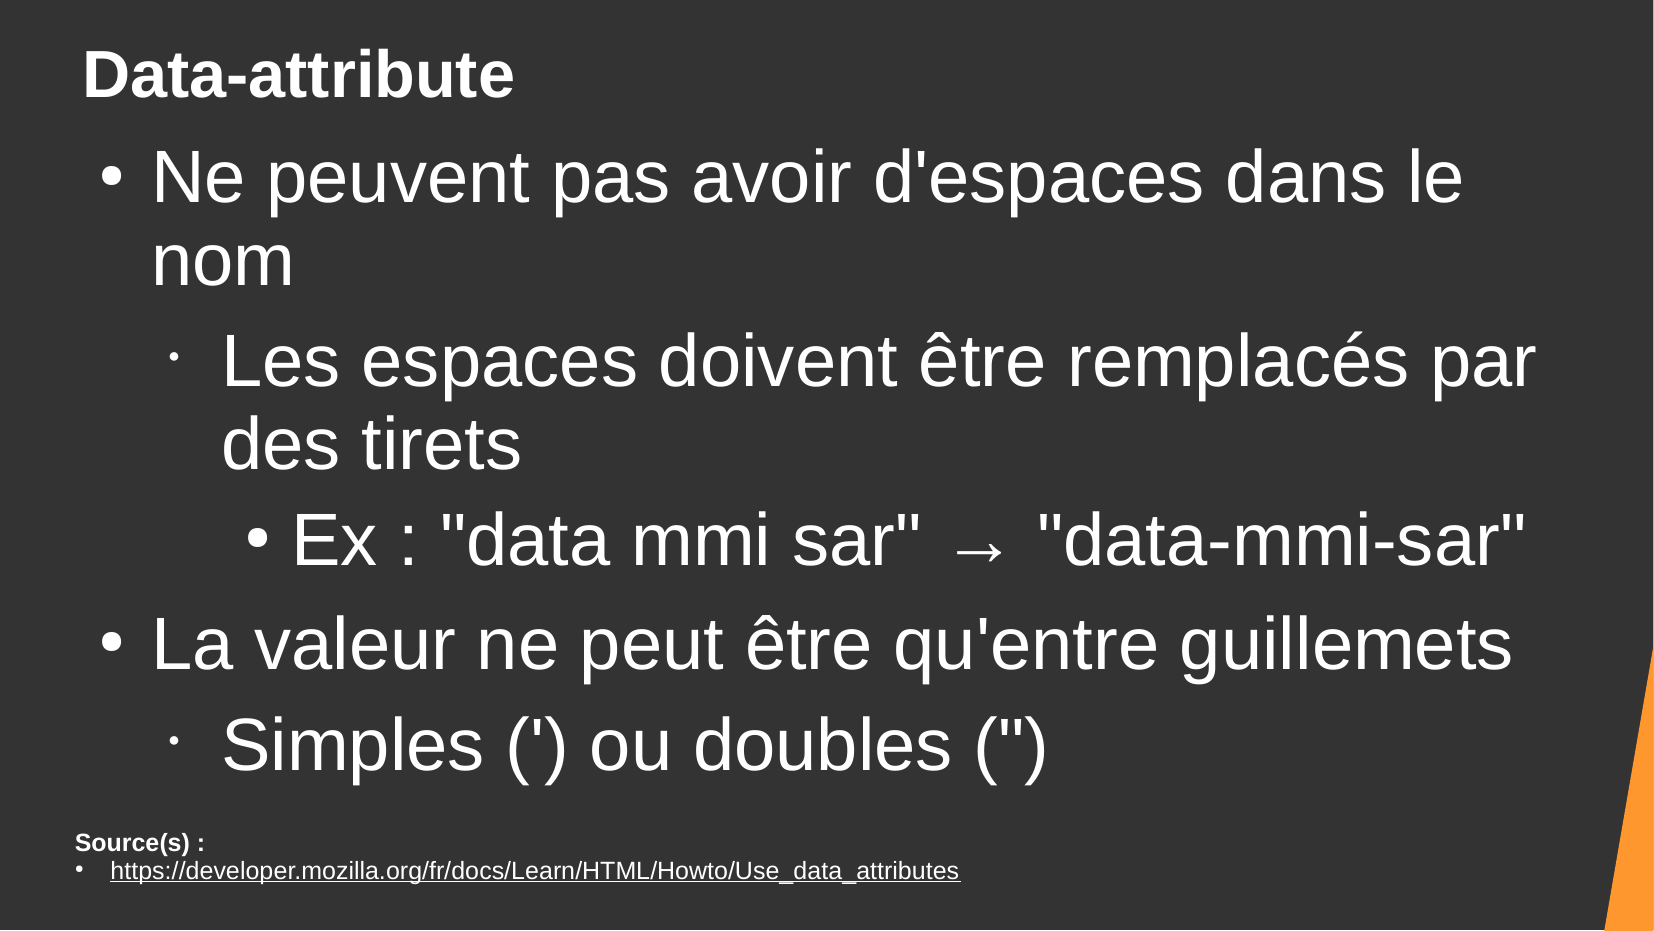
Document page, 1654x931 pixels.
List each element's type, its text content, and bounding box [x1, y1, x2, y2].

text_box [1604, 642, 1654, 931]
text_box Source(s) : https://developer.mozilla.org/fr/docs/Learn/HTML/Howto/Use_data_attributes [60, 820, 1583, 920]
list Ne peuvent pas avoir d'espaces dans le nom Les espaces doivent être remplacés par des tirets Ex : "data mmi sar" → "data-mmi-sar" La valeur ne peut être qu'entre guillemets Simples (') ou doubles (") [80, 135, 1620, 792]
title Data-attribute [82, 37, 1571, 114]
